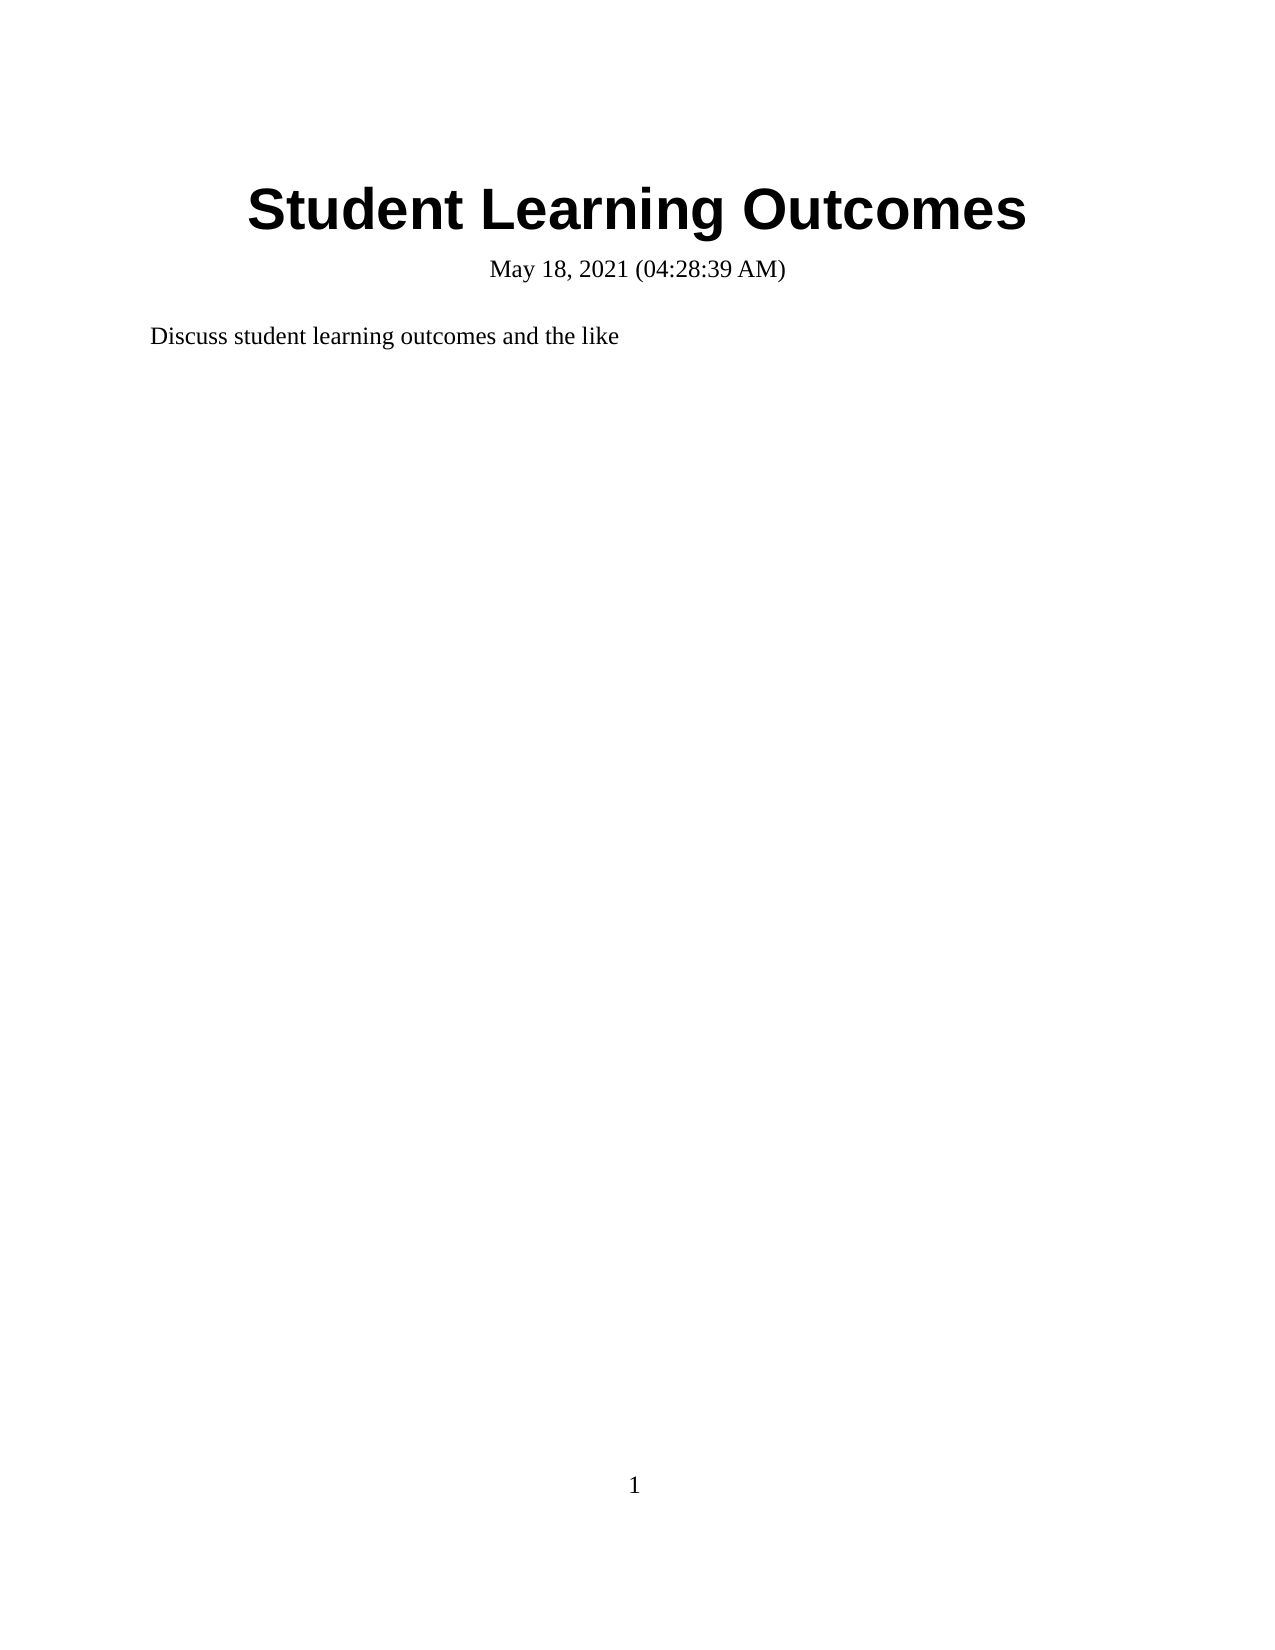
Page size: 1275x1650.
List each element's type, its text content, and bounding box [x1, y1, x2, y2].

text May 18, 2021 (04:28:39 AM) [150, 254, 1125, 283]
text Discuss student learning outcomes and the like [150, 321, 1125, 350]
title Student Learning Outcomes [150, 175, 1125, 242]
